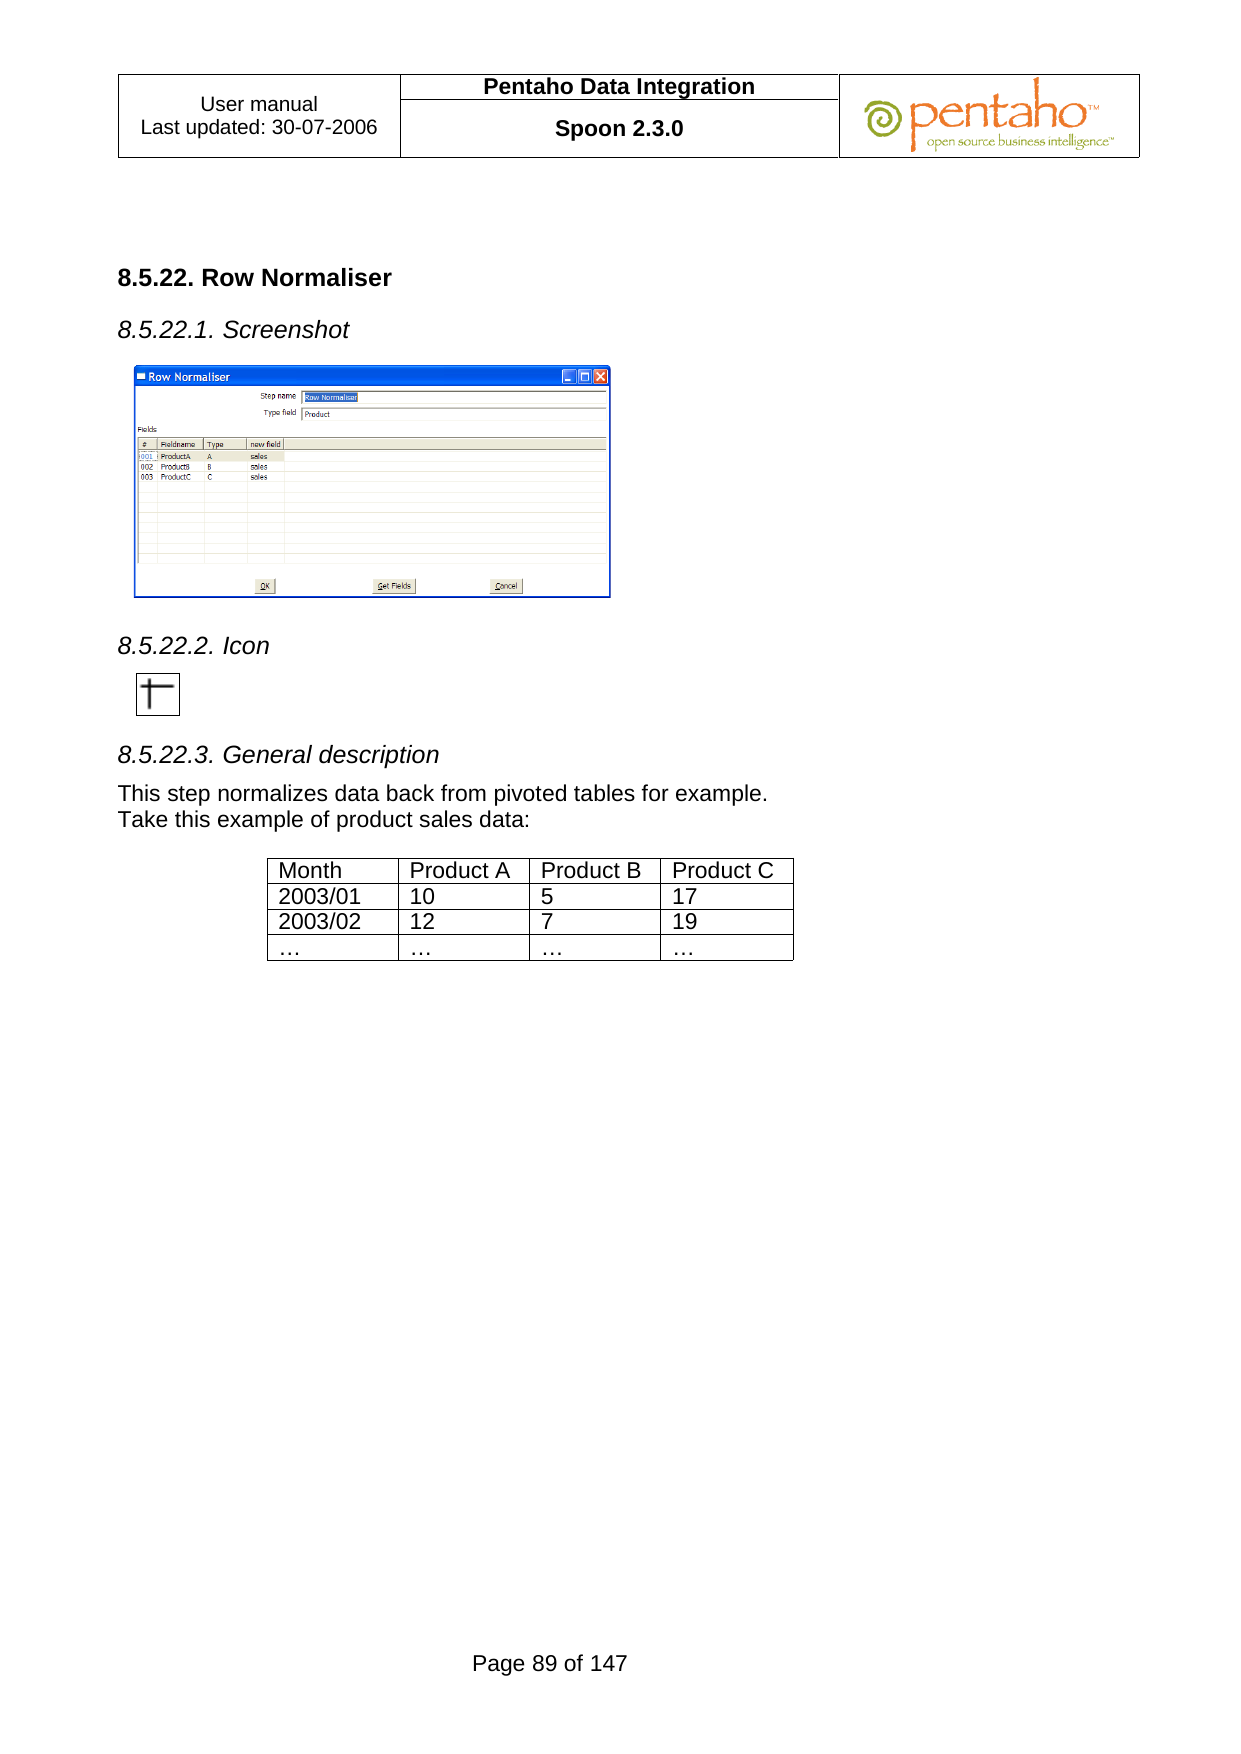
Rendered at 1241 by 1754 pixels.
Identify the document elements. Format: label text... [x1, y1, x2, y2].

table_cell … [399, 935, 529, 960]
table_header Month [268, 859, 398, 883]
table_cell … [661, 935, 793, 960]
subtitle Row Normaliser [117, 263, 1137, 291]
subtitle Icon [117, 632, 1137, 660]
table_cell 12 [399, 910, 529, 934]
table_cell 2003/02 [268, 910, 398, 934]
text This step normalizes data back from pivoted tables for example. [117, 781, 1137, 807]
text Take this example of product sales data: [117, 807, 1137, 832]
table_cell 10 [399, 884, 529, 909]
table_header Product B [530, 859, 660, 883]
table_cell … [268, 935, 398, 960]
table_cell 17 [661, 884, 793, 909]
table_header Product A [399, 859, 529, 883]
picture [133, 365, 611, 598]
table_header Product C [661, 859, 793, 883]
table_cell … [530, 935, 660, 960]
table_cell 2003/01 [268, 884, 398, 909]
subtitle General description [117, 741, 1137, 768]
table_cell 7 [530, 910, 660, 934]
table_cell 19 [661, 910, 793, 934]
table_cell 5 [530, 884, 660, 909]
subtitle Screenshot [117, 316, 1137, 344]
